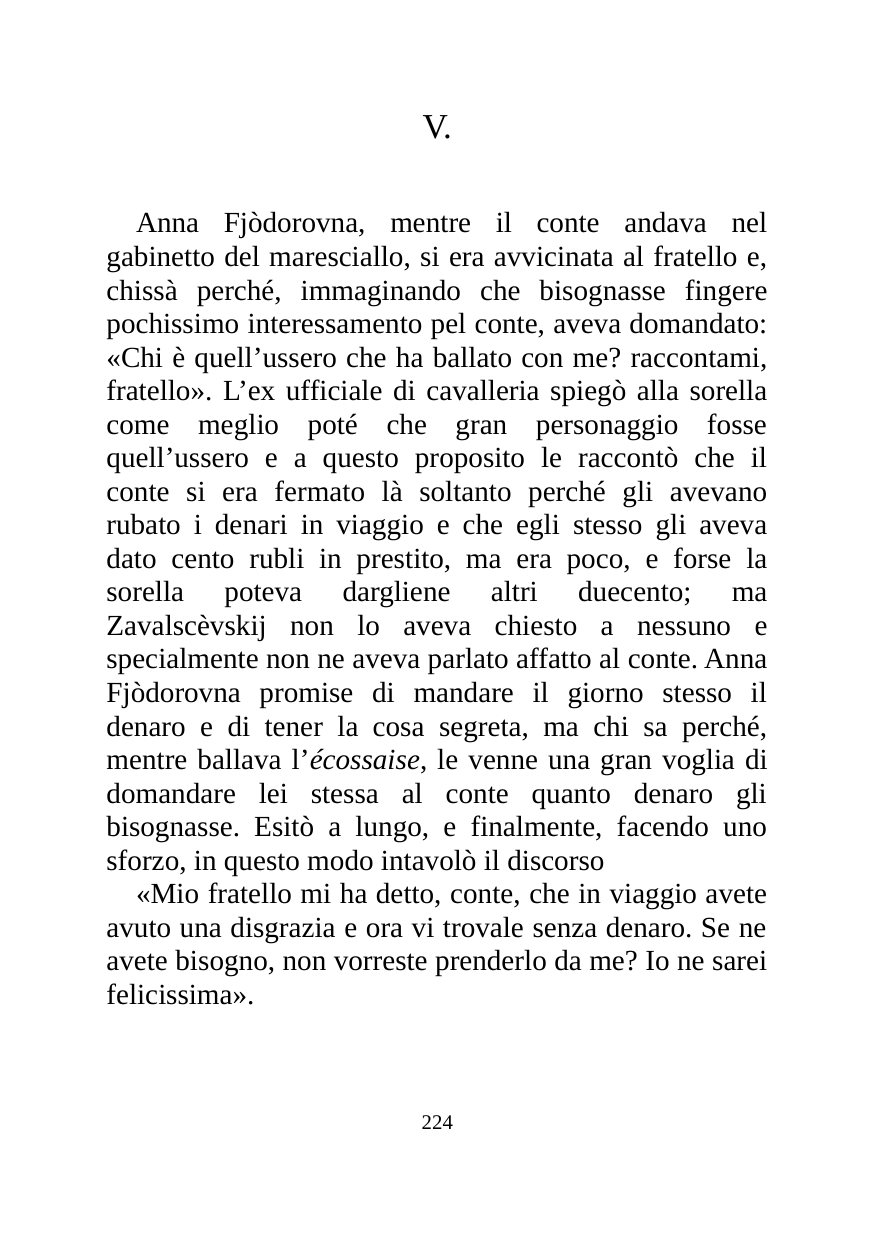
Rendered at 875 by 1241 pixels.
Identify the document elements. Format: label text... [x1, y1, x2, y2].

text «Mio fratello mi ha detto, conte, che in viaggio avete avuto una disgrazia e ora vi trovale senza denaro. Se ne avete bisogno, non vorreste prenderlo da me? Io ne sarei felicissima». [106, 876, 768, 1011]
text Anna Fjòdorovna, mentre il conte andava nel gabinetto del maresciallo, si era avvicinata al fratello e, chissà perché, immaginando che bisognasse fingere pochissimo interessamento pel conte, aveva domandato: «Chi è quell’ussero che ha ballato con me? raccontami, fratello». L’ex ufficiale di cavalleria spiegò alla sorella come meglio poté che gran personaggio fosse quell’ussero e a questo proposito le raccontò che il conte si era fermato là soltanto perché gli avevano rubato i denari in viaggio e che egli stesso gli aveva dato cento rubli in prestito, ma era poco, e forse la sorella poteva dargliene altri duecento; ma Zavalscèvskij non lo aveva chiesto a nessuno e specialmente non ne aveva parlato affatto al conte. Anna Fjòdorovna promise di mandare il giorno stesso il denaro e di tener la cosa segreta, ma chi sa perché, mentre ballava l’écossaise, le venne una gran voglia di domandare lei stessa al conte quanto denaro gli bisognasse. Esitò a lungo, e finalmente, facendo uno sforzo, in questo modo intavolò il discorso [106, 206, 768, 876]
subtitle V. [106, 106, 768, 146]
